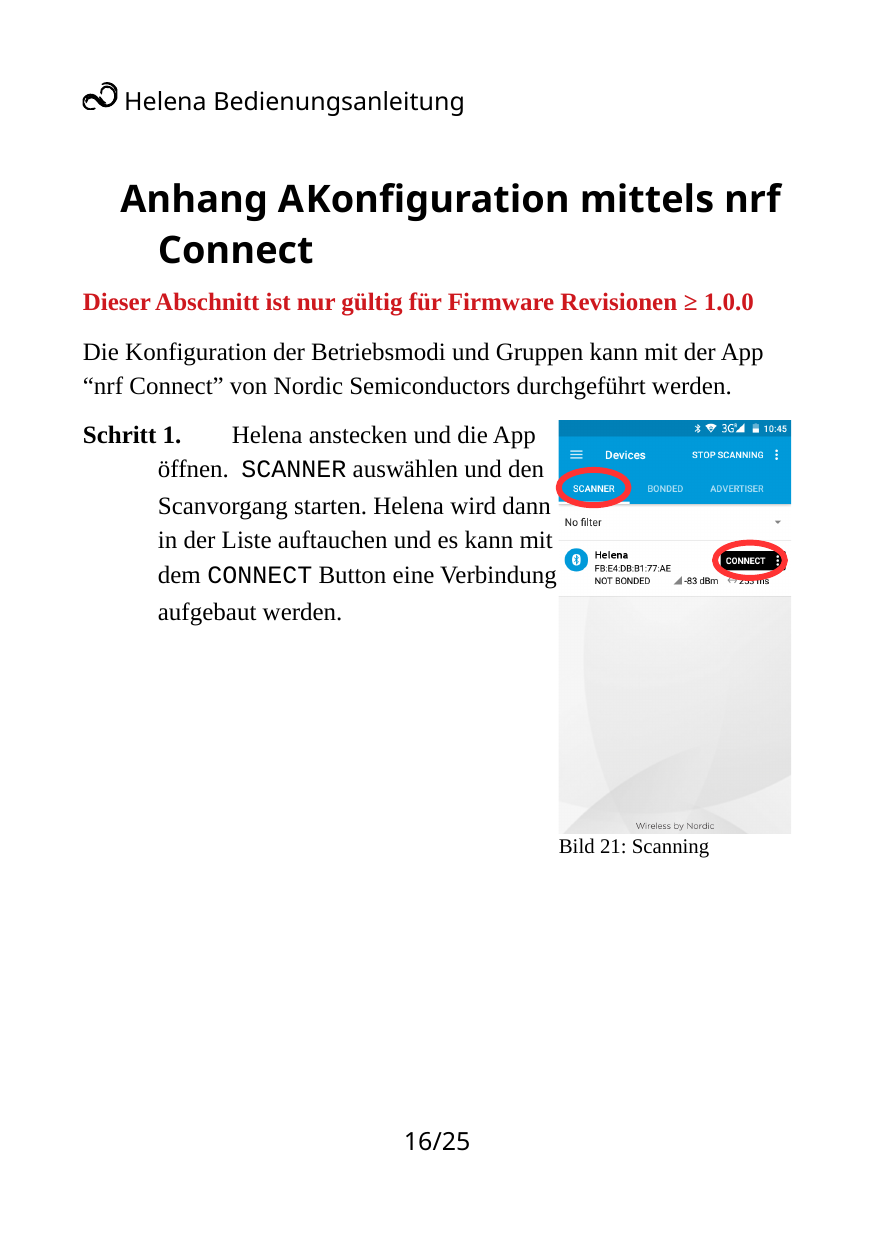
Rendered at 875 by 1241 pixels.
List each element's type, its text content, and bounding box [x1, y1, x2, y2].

picture [753, 424, 758, 432]
subtitle Konfiguration mittels nrf Connect [120, 172, 791, 275]
picture [737, 426, 744, 432]
list Helena anstecken und die App öffnen. SCANNER auswählen und den Scanvorgang starten. Helena wird dann in der Liste auftauchen und es kann mit dem CONNECT Button eine Verbindung aufgebaut werden. [83, 420, 559, 858]
picture [595, 486, 605, 491]
text Dieser Abschnitt ist nur gültig für Firmware Revisionen ≥ 1.0.0 [83, 287, 791, 316]
text Die Konfiguration der Betriebsmodi und Gruppen kann mit der App “nrf Connect” von Nordic Semiconductors durchgeführt werden. [83, 337, 791, 400]
picture [558, 502, 792, 834]
list Bild 21: Scanning [559, 834, 791, 858]
